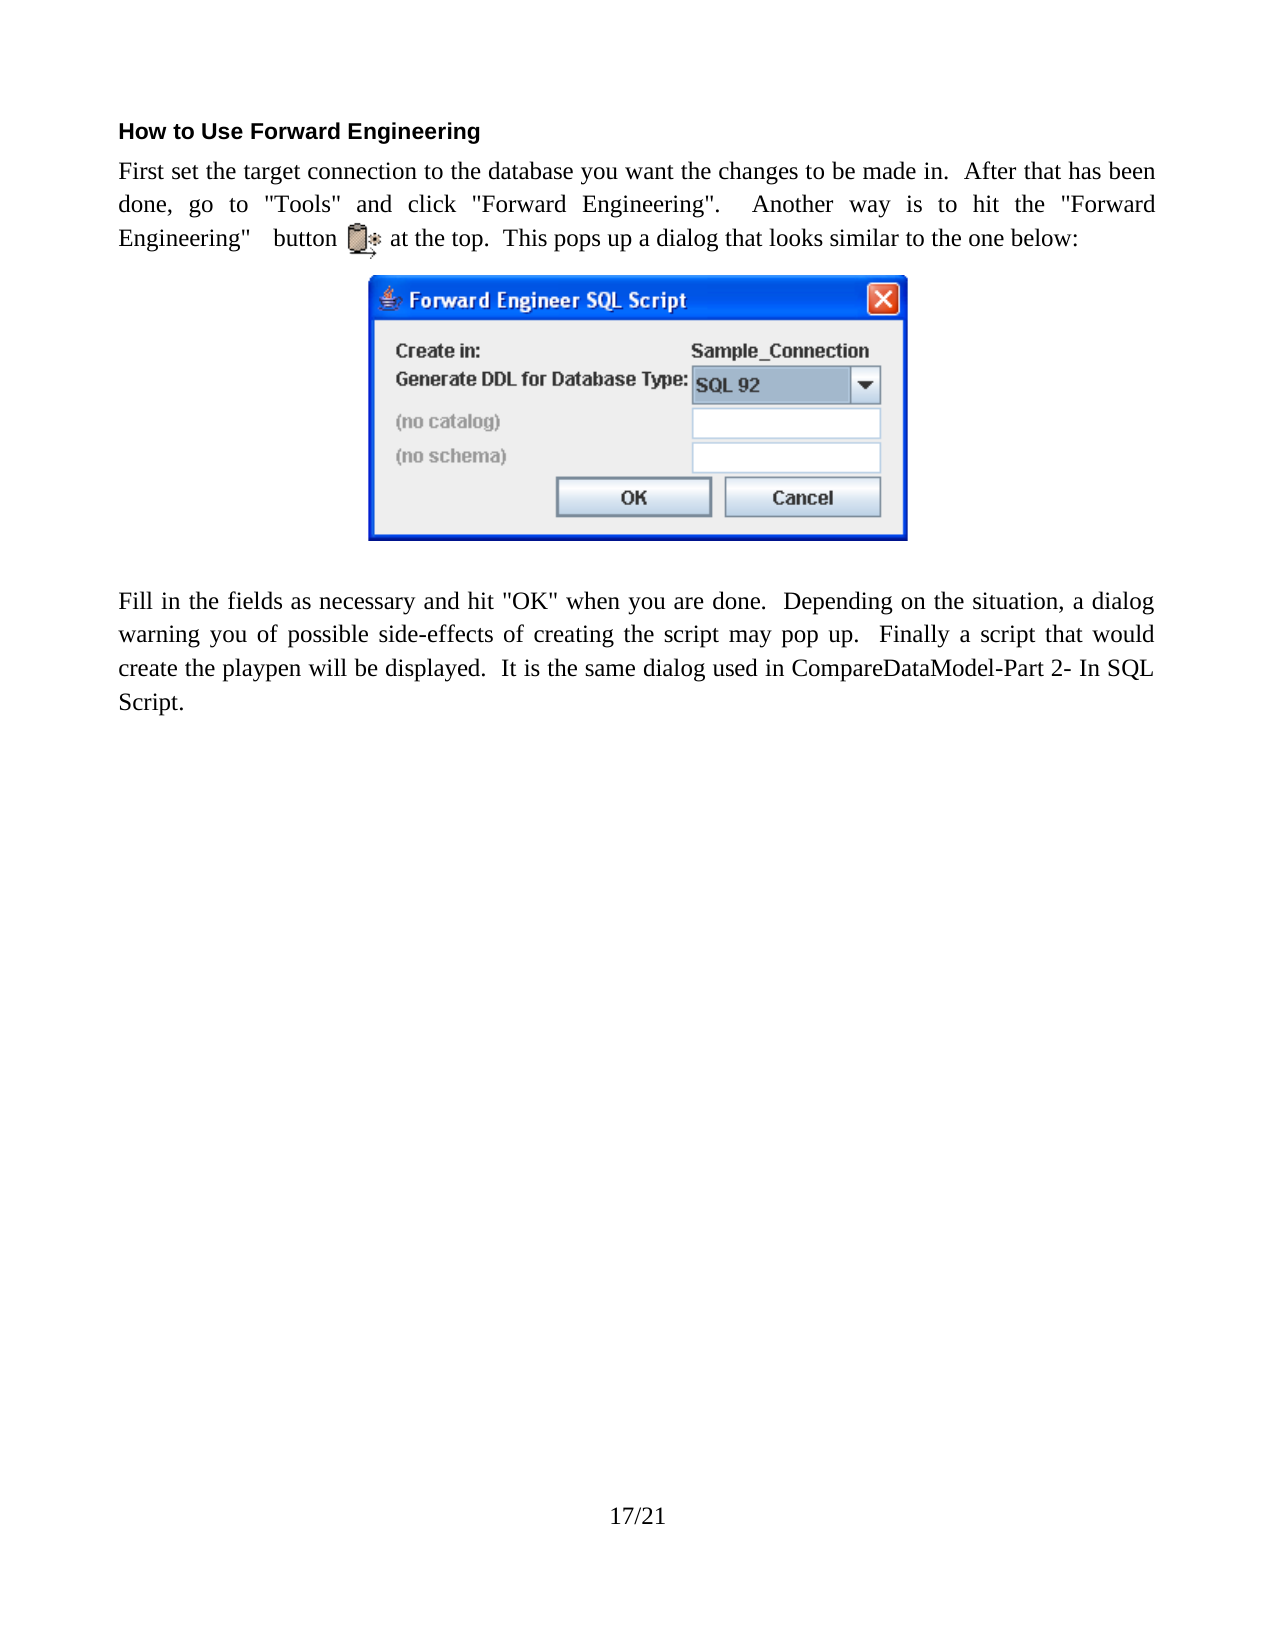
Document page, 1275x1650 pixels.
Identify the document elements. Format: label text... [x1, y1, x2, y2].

subtitle How to Use Forward Engineering [118, 118, 1157, 144]
text First set the target connection to the database you want the changes to be made in. After that has been done, go to "Tools" and click "Forward Engineering". Another way is to hit the "Forward Engineering" button at the top. This pops up a dialog that looks similar to the one below: [118, 157, 1157, 252]
picture [345, 220, 383, 259]
text Fill in the fields as necessary and hit "OK" when you are done. Depending on the situation, a dialog warning you of possible side-effects of creating the script may pop up. Finally a script that would create the playpen will be displayed. It is the same dialog used in CompareDataModel-Part 2- In SQL Script. [118, 587, 1157, 716]
picture [367, 275, 908, 541]
